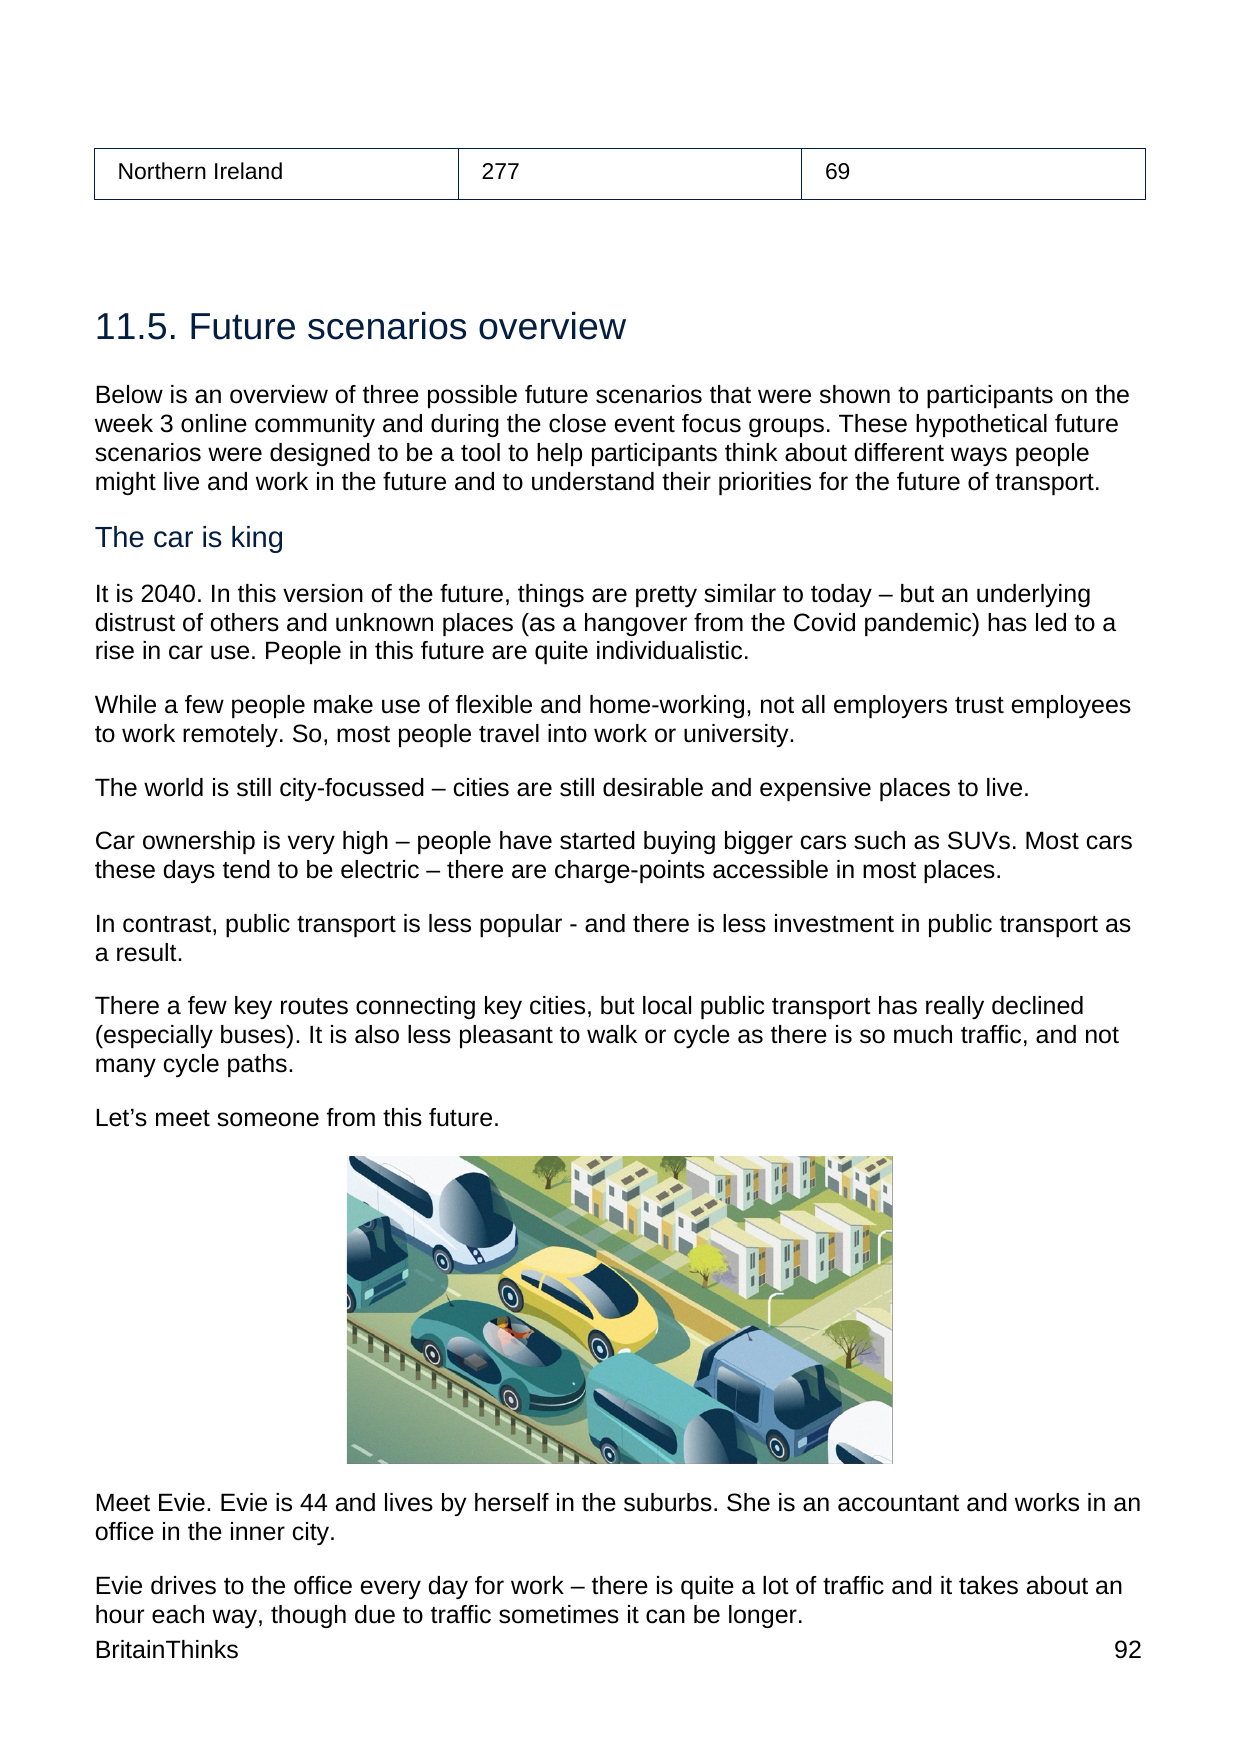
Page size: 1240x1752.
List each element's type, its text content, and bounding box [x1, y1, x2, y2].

text Below is an overview of three possible future scenarios that were shown to participants on the week 3 online community and during the close event focus groups. These hypothetical future scenarios were designed to be a tool to help participants think about different ways people might live and work in the future and to understand their priorities for the future of transport. [94, 380, 1145, 495]
table_cell 69 [802, 149, 1145, 199]
text There a few key routes connecting key cities, but local public transport has really declined (especially buses). It is also less pleasant to walk or cycle as there is so much traffic, and not many cycle paths. [94, 991, 1145, 1078]
text It is 2040. In this version of the future, things are pretty similar to today – but an underlying distrust of others and unknown places (as a hangover from the Covid pandemic) has led to a rise in car use. People in this future are quite individualistic. [94, 579, 1145, 665]
text Meet Evie. Evie is 44 and lives by herself in the suburbs. She is an accountant and works in an office in the inner city. [94, 1488, 1145, 1546]
table_cell Northern Ireland [95, 149, 458, 199]
text In contrast, public transport is less popular - and there is less investment in public transport as a result. [94, 909, 1145, 966]
table_cell 277 [459, 149, 801, 199]
text The world is still city-focussed – cities are still desirable and expensive places to live. [94, 773, 1145, 801]
text While a few people make use of flexible and home-working, not all employers trust employees to work remotely. So, most people travel into work or university. [94, 690, 1145, 748]
text Evie drives to the office every day for work – there is quite a lot of traffic and it takes about an hour each way, though due to traffic sometimes it can be longer. [94, 1571, 1145, 1628]
subtitle 11.5. Future scenarios overview [94, 304, 1145, 347]
text Car ownership is very high – people have started buying bigger cars such as SUVs. Most cars these days tend to be electric – there are charge-points accessible in most places. [94, 826, 1145, 884]
text Let’s meet someone from this future. [94, 1103, 1145, 1131]
subtitle The car is king [94, 520, 1145, 554]
